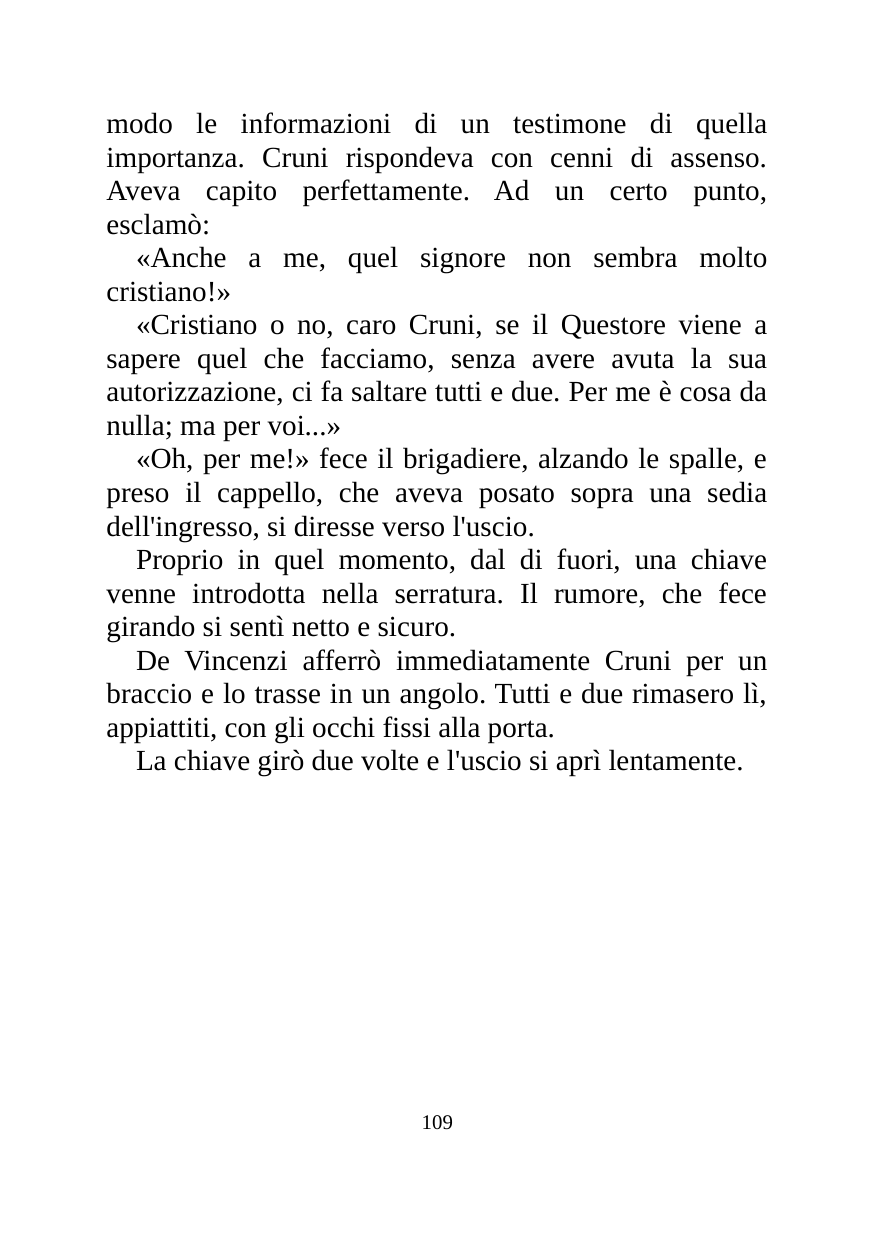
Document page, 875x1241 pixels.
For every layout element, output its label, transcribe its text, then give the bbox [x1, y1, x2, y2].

text «Oh, per me!» fece il brigadiere, alzando le spalle, e preso il cappello, che aveva posato sopra una sedia dell'ingresso, si diresse verso l'uscio. [106, 442, 768, 542]
text modo le informazioni di un testimone di quella importanza. Cruni rispondeva con cenni di assenso. Aveva capito perfettamente. Ad un certo punto, esclamò: [106, 106, 768, 240]
text «Anche a me, quel signore non sembra molto cristiano!» [106, 240, 768, 307]
text Proprio in quel momento, dal di fuori, una chiave venne introdotta nella serratura. Il rumore, che fece girando si sentì netto e sicuro. [106, 542, 768, 643]
text De Vincenzi afferrò immediatamente Cruni per un braccio e lo trasse in un angolo. Tutti e due rimasero lì, appiattiti, con gli occhi fissi alla porta. [106, 643, 768, 743]
text «Cristiano o no, caro Cruni, se il Questore viene a sapere quel che facciamo, senza avere avuta la sua autorizzazione, ci fa saltare tutti e due. Per me è cosa da nulla; ma per voi...» [106, 307, 768, 442]
text La chiave girò due volte e l'uscio si aprì lentamente. [106, 743, 768, 777]
